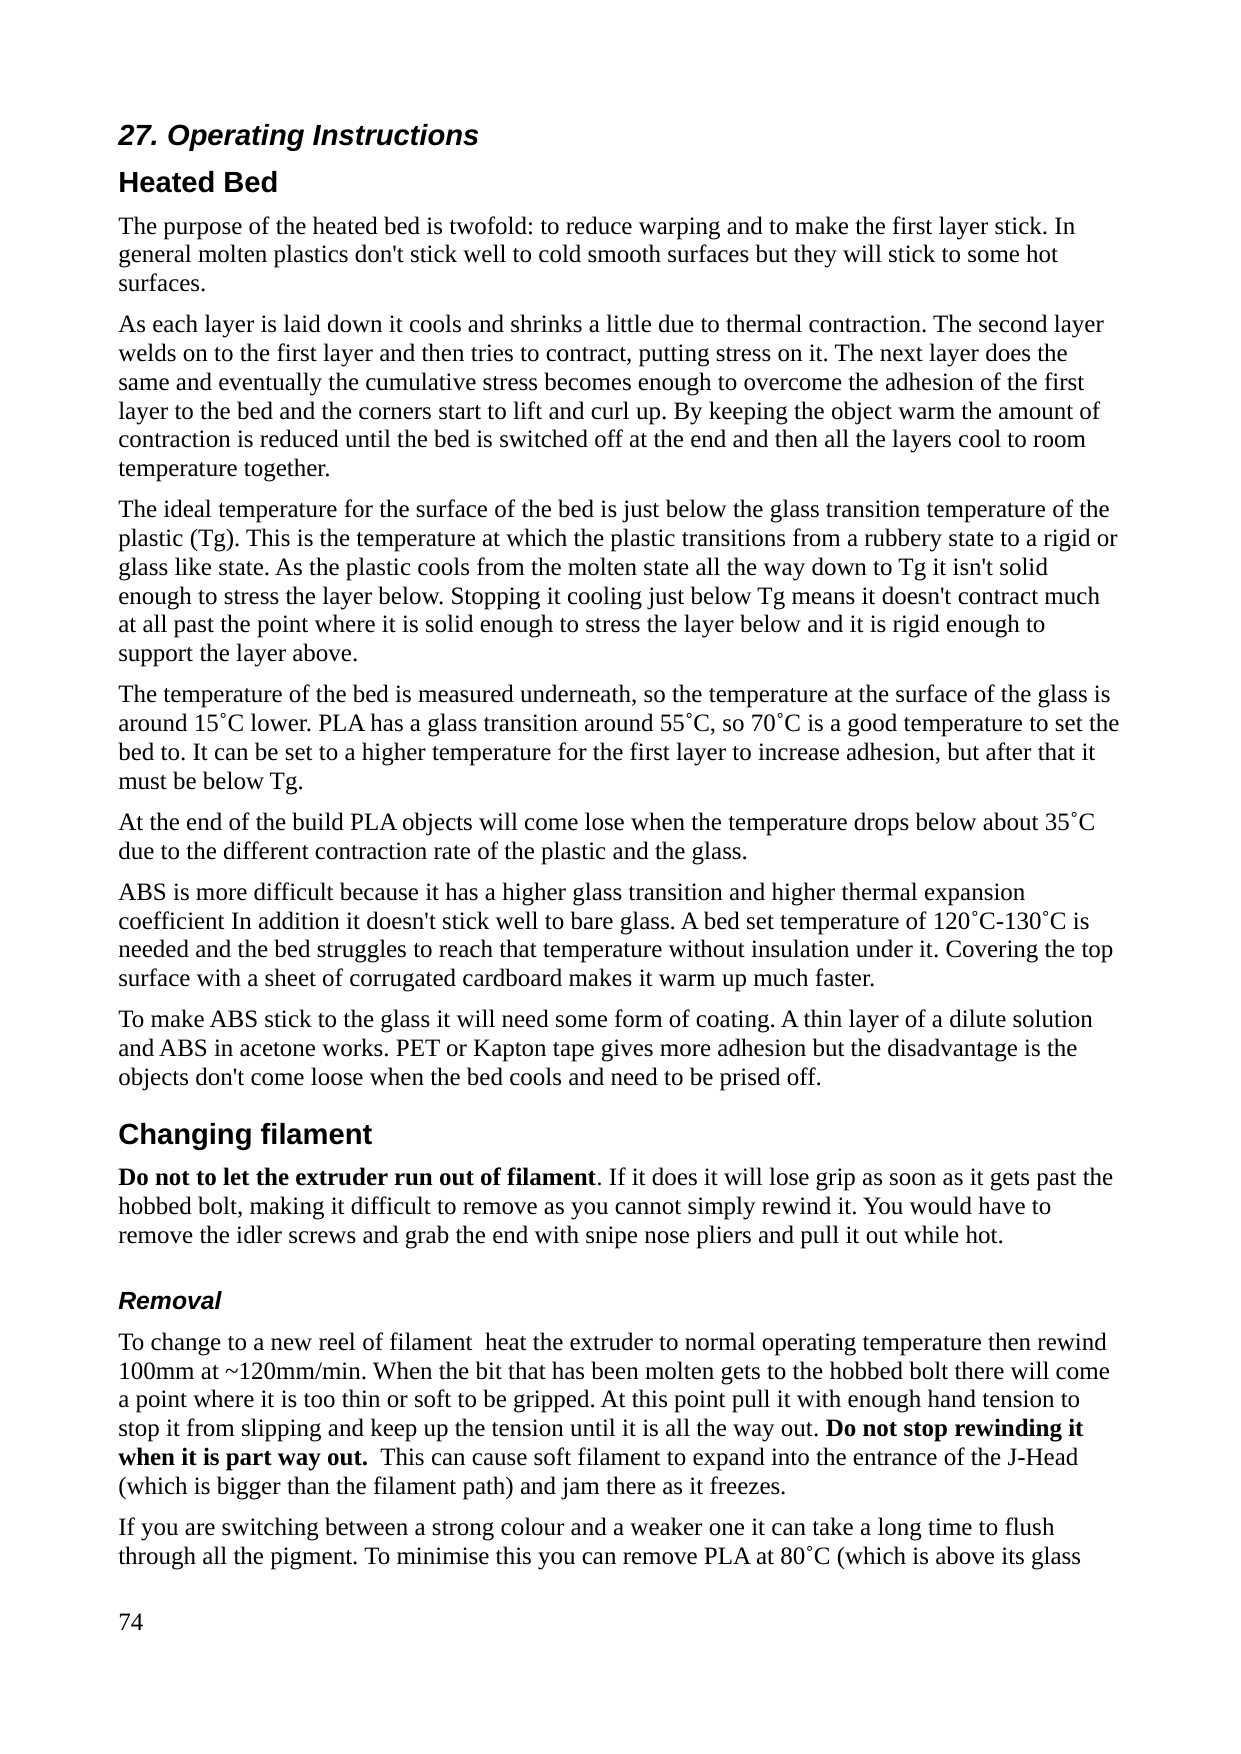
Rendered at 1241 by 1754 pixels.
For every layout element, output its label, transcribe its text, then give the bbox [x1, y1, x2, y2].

text To change to a new reel of filament heat the extruder to normal operating temperature then rewind 100mm at ~120mm/min. When the bit that has been molten gets to the hobbed bolt there will come a point where it is too thin or soft to be gripped. At this point pull it with enough hand tension to stop it from slipping and keep up the tension until it is all the way out. Do not stop rewinding it when it is part way out. This can cause soft filament to expand into the entrance of the J-Head (which is bigger than the filament path) and jam there as it freezes. [118, 1327, 1122, 1499]
text At the end of the build PLA objects will come lose when the temperature drops below about 35˚C due to the different contraction rate of the plastic and the glass. [118, 807, 1122, 864]
subtitle Changing filament [118, 1117, 1122, 1150]
text If you are switching between a strong colour and a weaker one it can take a long time to flush through all the pigment. To minimise this you can remove PLA at 80˚C (which is above its glass [118, 1512, 1122, 1569]
text To make ABS stick to the glass it will need some form of coating. A thin layer of a dilute solution and ABS in acetone works. PET or Kapton tape gives more adhesion but the disadvantage is the objects don't come loose when the bed cools and need to be prised off. [118, 1004, 1122, 1091]
text ABS is more difficult because it has a higher glass transition and higher thermal expansion coefficient In addition it doesn't stick well to bare glass. A bed set temperature of 120˚C-130˚C is needed and the bed struggles to reach that temperature without insulation under it. Covering the top surface with a sheet of corrugated cardboard makes it warm up much faster. [118, 877, 1122, 992]
text The temperature of the bed is measured underneath, so the temperature at the surface of the glass is around 15˚C lower. PLA has a glass transition around 55˚C, so 70˚C is a good temperature to set the bed to. It can be set to a higher temperature for the first layer to increase adhesion, but after that it must be below Tg. [118, 679, 1122, 794]
text As each layer is laid down it cools and shrinks a little due to thermal contraction. The second layer welds on to the first layer and then tries to contract, putting stress on it. The next layer does the same and eventually the cumulative stress becomes enough to overcome the adhesion of the first layer to the bed and the corners start to lift and curl up. By keeping the object warm the amount of contraction is reduced until the bed is switched off at the end and then all the layers cool to room temperature together. [118, 309, 1122, 482]
text Do not to let the extruder run out of filament. If it does it will lose grip as soon as it gets past the hobbed bolt, making it difficult to remove as you cannot simply rewind it. You would have to remove the idler screws and grab the end with snipe nose pliers and pull it out while hot. [118, 1162, 1122, 1248]
subtitle Heated Bed [118, 165, 1122, 199]
subtitle Operating Instructions [118, 118, 1122, 152]
subtitle Removal [118, 1286, 1122, 1314]
text The purpose of the heated bed is twofold: to reduce warping and to make the first layer stick. In general molten plastics don't stick well to cold smooth surfaces but they will stick to some hot surfaces. [118, 211, 1122, 297]
text The ideal temperature for the surface of the bed is just below the glass transition temperature of the plastic (Tg). This is the temperature at which the plastic transitions from a rubbery state to a rigid or glass like state. As the plastic cools from the molten state all the way down to Tg it isn't solid enough to stress the layer below. Stopping it cooling just below Tg means it doesn't contract much at all past the point where it is solid enough to stress the layer below and it is rigid enough to support the layer above. [118, 494, 1122, 667]
